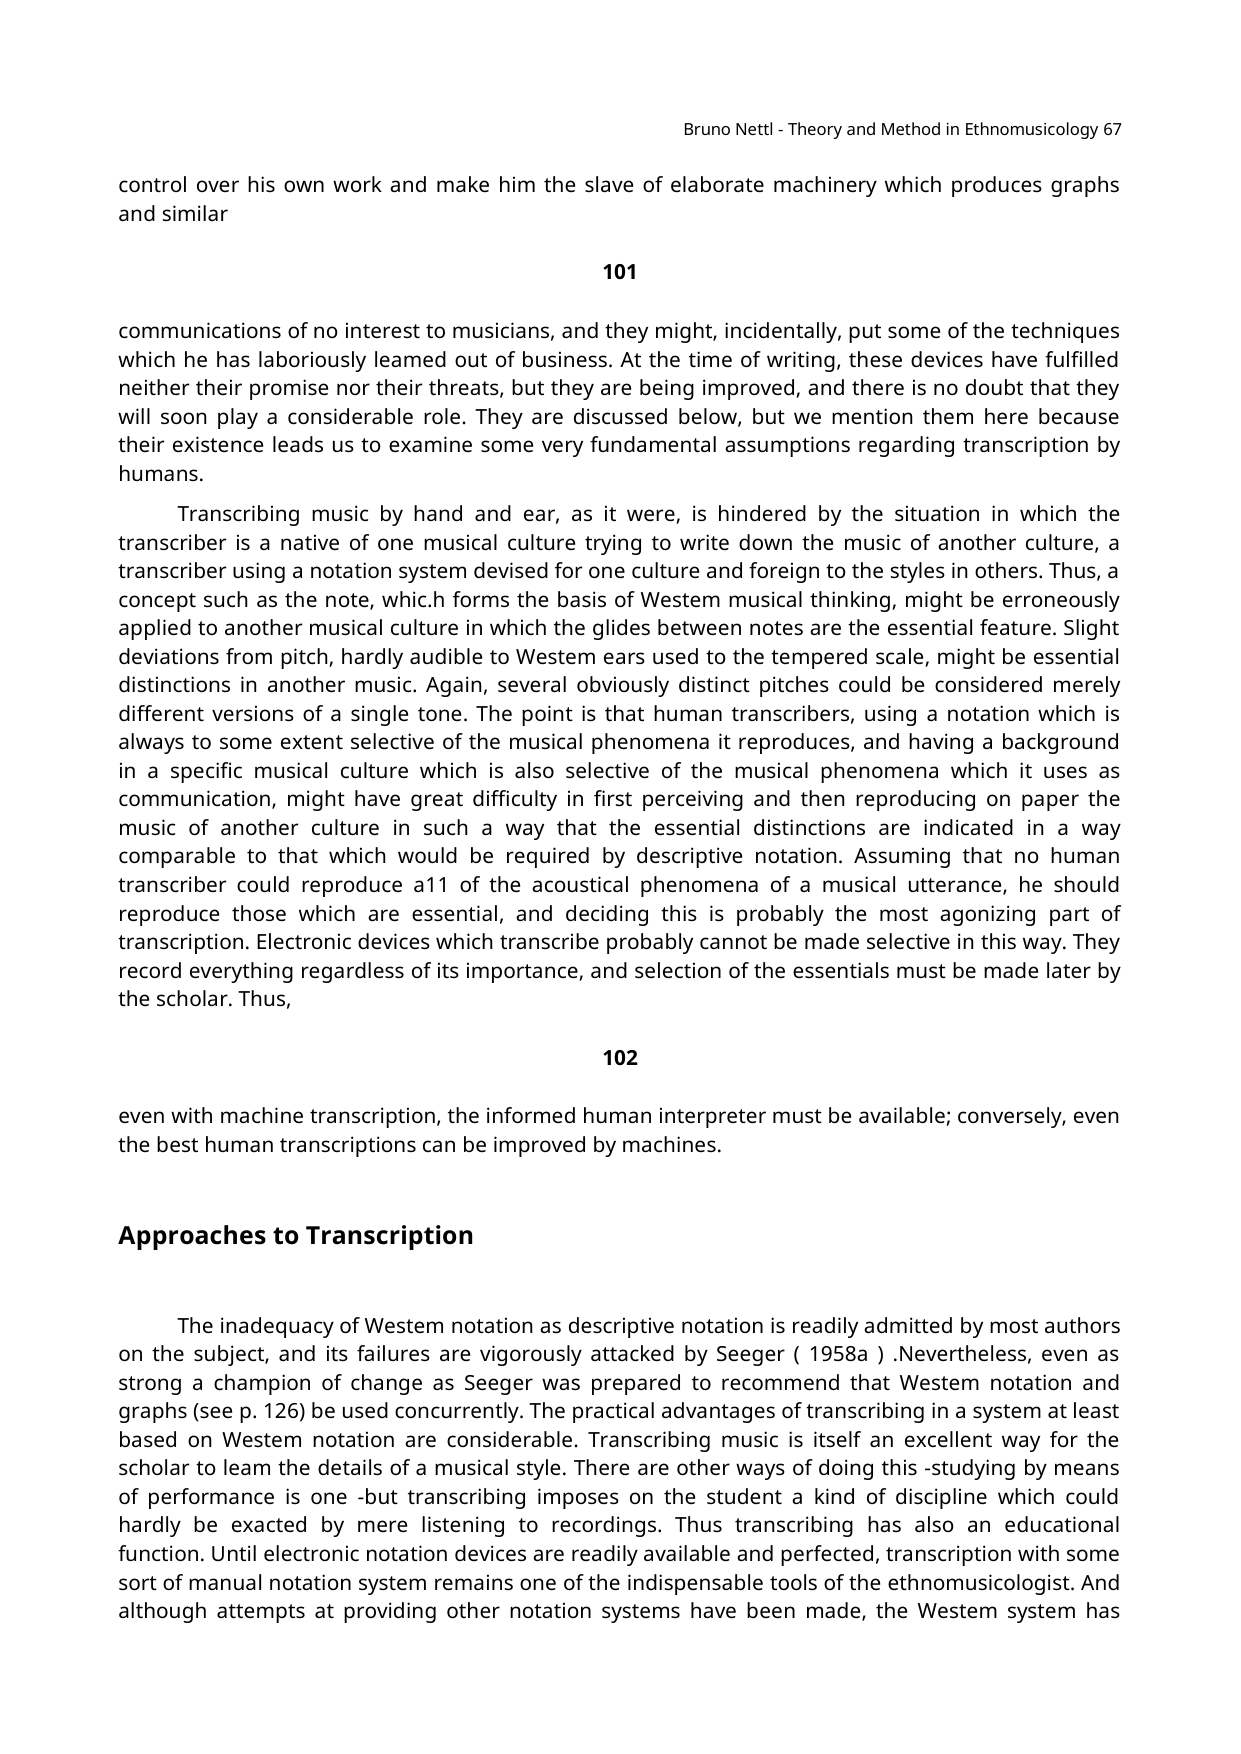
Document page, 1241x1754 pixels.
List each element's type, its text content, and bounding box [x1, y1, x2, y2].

text The inadequacy of Westem notation as descriptive notation is readily admitted by most authors on the subject, and its failures are vigorously attacked by Seeger ( 1958a ) .Nevertheless, even as strong a champion of change as Seeger was prepared to recommend that Westem notation and graphs (see p. 126) be used concurrently. The practical advantages of transcribing in a system at least based on Westem notation are considerable. Transcribing music is itself an excellent way for the scholar to leam the details of a musical style. There are other ways of doing this -studying by means of performance is one -but transcribing imposes on the student a kind of discipline which could hardly be exacted by mere listening to recordings. Thus transcribing has also an educational function. Until electronic notation devices are readily available and perfected, transcription with some sort of manual notation system remains one of the indispensable tools of the ethnomusicologist. And although attempts at providing other notation systems have been made, the Westem system has [118, 1311, 1122, 1624]
text communications of no interest to musicians, and they might, incidentally, put some of the techniques which he has laboriously leamed out of business. At the time of writing, these devices have fulfilled neither their promise nor their threats, but they are being improved, and there is no doubt that they will soon play a considerable role. They are discussed below, but we mention them here because their existence leads us to examine some very fundamental assumptions regarding transcription by humans. [118, 316, 1122, 487]
text control over his own work and make him the slave of elaborate machinery which produces graphs and similar [118, 170, 1122, 227]
text even with machine transcription, the informed human interpreter must be available; conversely, even the best human transcriptions can be improved by machines. [118, 1101, 1122, 1158]
text 101 [118, 257, 1122, 286]
text 102 [118, 1043, 1122, 1071]
text Transcribing music by hand and ear, as it were, is hindered by the situation in which the transcriber is a native of one musical culture trying to write down the music of another culture, a transcriber using a notation system devised for one culture and foreign to the styles in others. Thus, a concept such as the note, whic.h forms the basis of Westem musical thinking, might be erroneously applied to another musical culture in which the glides between notes are the essential feature. Slight deviations from pitch, hardly audible to Westem ears used to the tempered scale, might be essential distinctions in another music. Again, several obviously distinct pitches could be considered merely different versions of a single tone. The point is that human transcribers, using a notation which is always to some extent selective of the musical phenomena it reproduces, and having a background in a specific musical culture which is also selective of the musical phenomena which it uses as communication, might have great difficulty in first perceiving and then reproducing on paper the music of another culture in such a way that the essential distinctions are indicated in a way comparable to that which would be required by descriptive notation. Assuming that no human transcriber could reproduce a11 of the acoustical phenomena of a musical utterance, he should reproduce those which are essential, and deciding this is probably the most agonizing part of transcription. Electronic devices which transcribe probably cannot be made selective in this way. They record everything regardless of its importance, and selection of the essentials must be made later by the scholar. Thus, [118, 499, 1122, 1013]
subtitle Approaches to Transcription [118, 1218, 1122, 1252]
